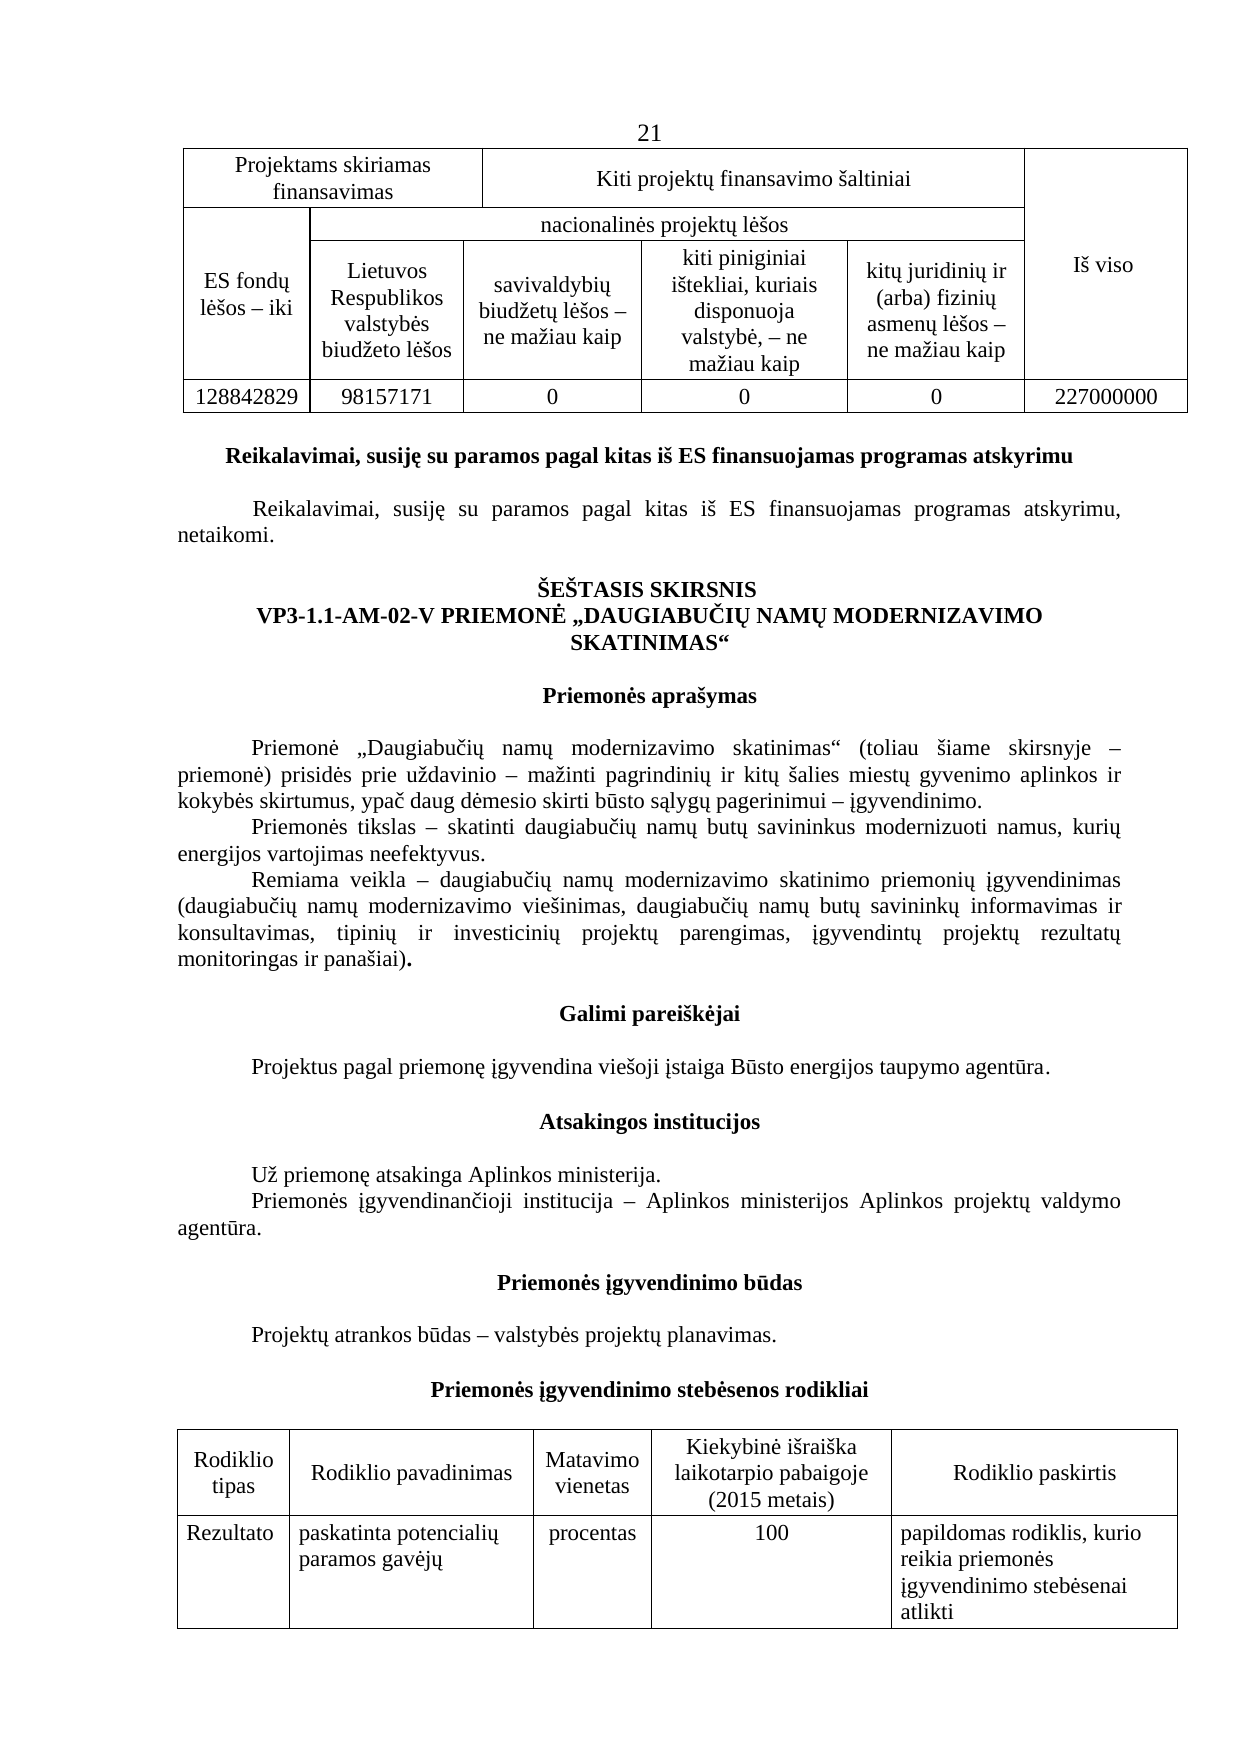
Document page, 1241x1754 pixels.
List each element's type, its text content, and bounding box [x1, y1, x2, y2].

table_cell savivaldybių biudžetų lėšos – ne mažiau kaip [464, 241, 641, 379]
text Už priemonę atsakinga Aplinkos ministerija. [177, 1161, 1122, 1187]
table_cell procentas [534, 1516, 651, 1627]
table_header Projektams skiriamas finansavimas [184, 149, 482, 207]
text ŠEŠTASIS SKIRSNIS [177, 576, 1122, 603]
text Reikalavimai, susiję su paramos pagal kitas iš ES finansuojamas programas atskyrimu [177, 442, 1122, 468]
text Priemonė „Daugiabučių namų modernizavimo skatinimas“ (toliau šiame skirsnyje – priemonė) prisidės prie uždavinio – mažinti pagrindinių ir kitų šalies miestų gyvenimo aplinkos ir kokybės skirtumus, ypač daug dėmesio skirti būsto sąlygų pagerinimui – įgyvendinimo. [177, 734, 1122, 813]
text Priemonės tikslas – skatinti daugiabučių namų butų savininkus modernizuoti namus, kurių energijos vartojimas neefektyvus. [177, 813, 1122, 866]
text Atsakingos institucijos [177, 1108, 1122, 1134]
table_cell 0 [464, 380, 641, 412]
table_cell papildomas rodiklis, kurio reikia priemonės įgyvendinimo stebėsenai atlikti [892, 1516, 1177, 1627]
table_cell 227000000 [1025, 380, 1187, 412]
text Projektų atrankos būdas – valstybės projektų planavimas. [177, 1321, 1122, 1348]
table_header Matavimo vienetas [534, 1430, 651, 1515]
table_header Rodiklio tipas [178, 1430, 289, 1515]
table_cell kitų juridinių ir (arba) fizinių asmenų lėšos – ne mažiau kaip [848, 241, 1024, 379]
table_cell Rezultato [178, 1516, 289, 1627]
text Projektus pagal priemonę įgyvendina viešoji įstaiga Būsto energijos taupymo agentūra. [177, 1053, 1122, 1079]
table_header Kiti projektų finansavimo šaltiniai [483, 149, 1024, 207]
table_header Rodiklio paskirtis [892, 1430, 1177, 1515]
table_cell 0 [642, 380, 847, 412]
table_cell paskatinta potencialių paramos gavėjų [290, 1516, 533, 1627]
table_cell kiti piniginiai ištekliai, kuriais disponuoja valstybė, – ne mažiau kaip [642, 241, 847, 379]
text Priemonės įgyvendinimo stebėsenos rodikliai [177, 1376, 1122, 1403]
table_cell 100 [652, 1516, 891, 1627]
table_header Iš viso [1025, 149, 1187, 379]
table_header Kiekybinė išraiška laikotarpio pabaigoje (2015 metais) [652, 1430, 891, 1515]
table_cell Lietuvos Respublikos valstybės biudžeto lėšos [311, 241, 463, 379]
text Priemonės įgyvendinimo būdas [177, 1269, 1122, 1295]
text Priemonės įgyvendinančioji institucija – Aplinkos ministerijos Aplinkos projektų valdymo agentūra. [177, 1187, 1122, 1240]
text Priemonės aprašymas [177, 682, 1122, 708]
table_cell nacionalinės projektų lėšos [311, 208, 1024, 240]
text VP3-1.1-AM-02-V PRIEMONĖ „Daugiabučių namų MODERNIZAVIMO SKATINIMAS“ [177, 603, 1122, 655]
table_cell 128842829 [184, 380, 309, 412]
table_header Rodiklio pavadinimas [290, 1430, 533, 1515]
table_cell 0 [848, 380, 1024, 412]
table_cell ES fondų lėšos – iki [184, 208, 309, 379]
table_cell 98157171 [311, 380, 463, 412]
text Remiama veikla – daugiabučių namų modernizavimo skatinimo priemonių įgyvendinimas (daugiabučių namų modernizavimo viešinimas, daugiabučių namų butų savininkų informavimas ir konsultavimas, tipinių ir investicinių projektų parengimas, įgyvendintų projektų rezultatų monitoringas ir panašiai). [177, 866, 1122, 972]
text Reikalavimai, susiję su paramos pagal kitas iš ES finansuojamas programas atskyrimu, netaikomi. [177, 495, 1122, 547]
text Galimi pareiškėjai [177, 1000, 1122, 1027]
